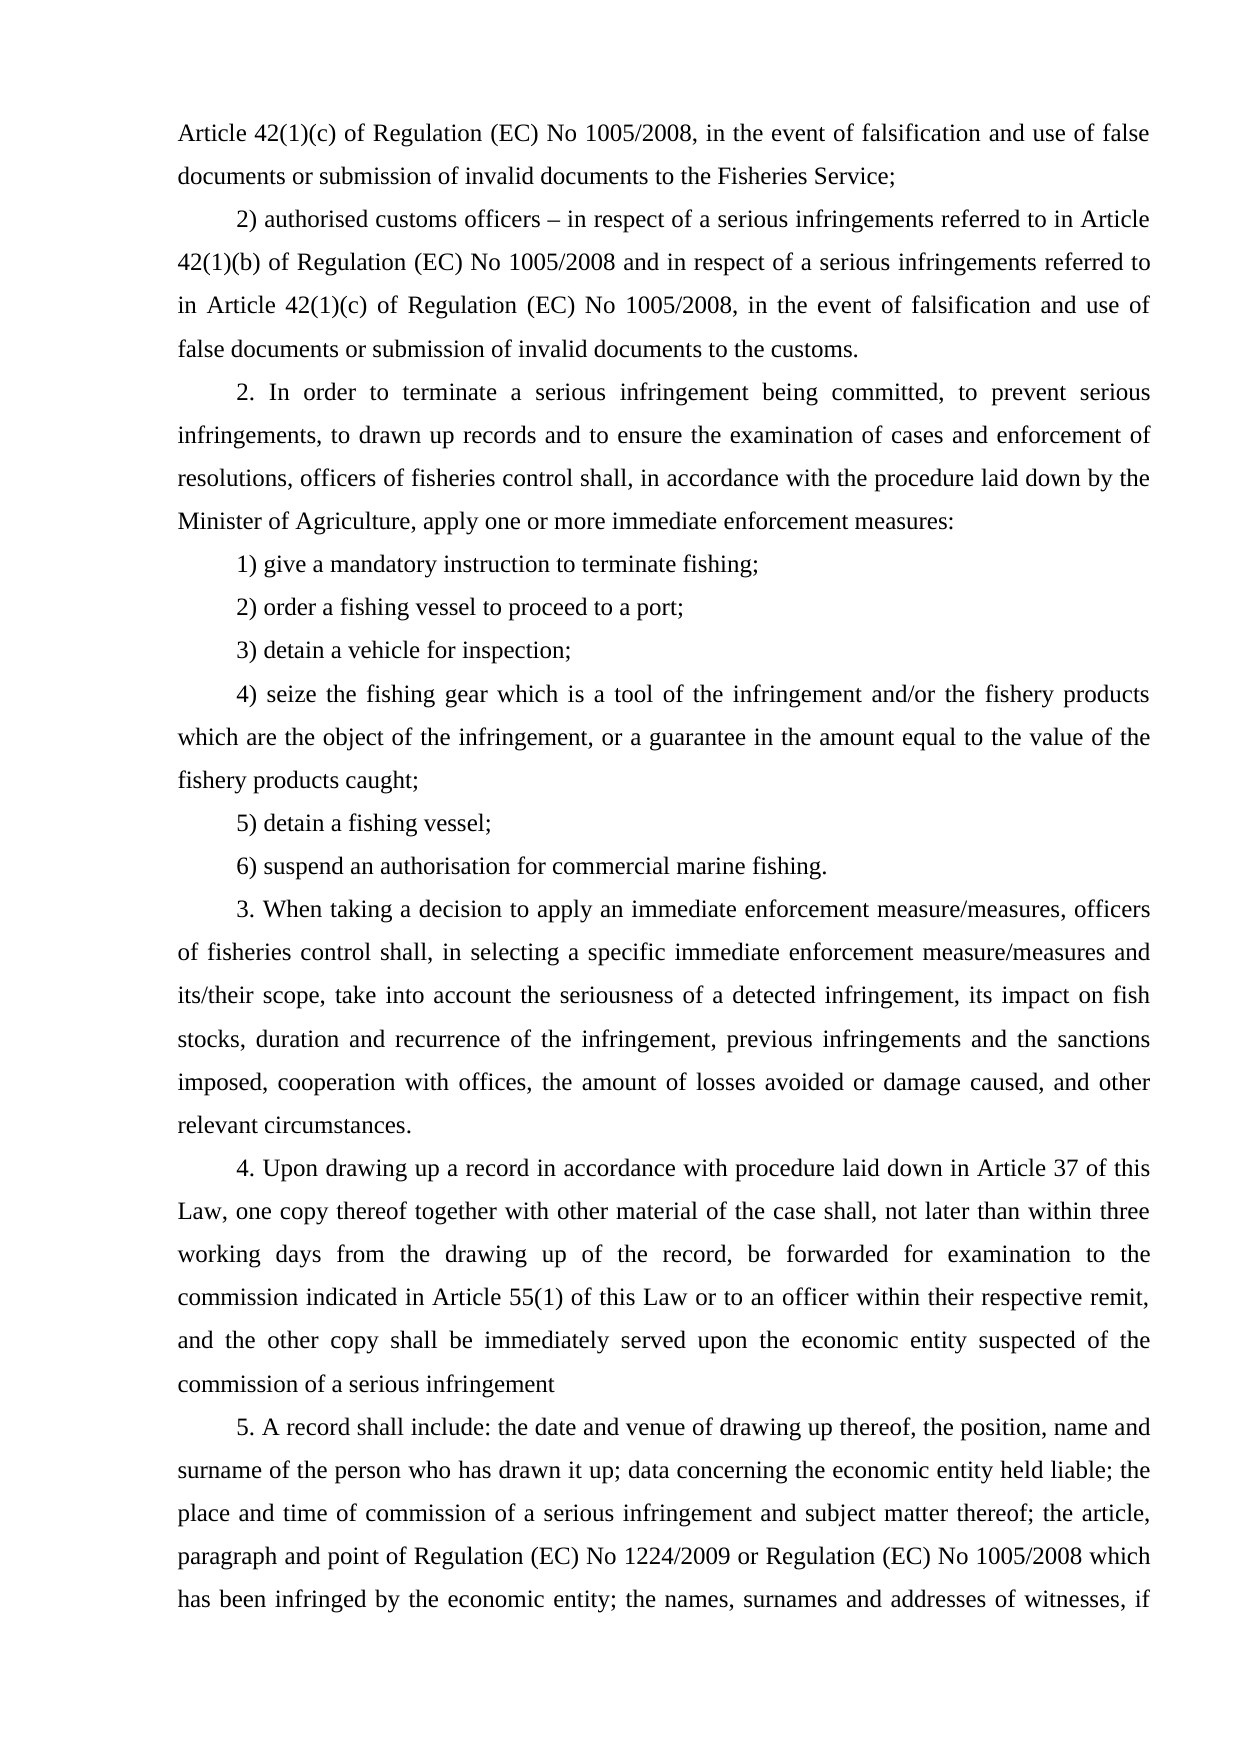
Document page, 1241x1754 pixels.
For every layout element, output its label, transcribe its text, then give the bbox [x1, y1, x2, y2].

text 1) give a mandatory instruction to terminate fishing; [177, 549, 1152, 578]
text 6) suspend an authorisation for commercial marine fishing. [177, 851, 1152, 880]
text 4) seize the fishing gear which is a tool of the infringement and/or the fishery products which are the object of the infringement, or a guarantee in the amount equal to the value of the fishery products caught; [177, 679, 1152, 794]
text 2) authorised customs officers – in respect of a serious infringements referred to in Article 42(1)(b) of Regulation (EC) No 1005/2008 and in respect of a serious infringements referred to in Article 42(1)(c) of Regulation (EC) No 1005/2008, in the event of falsification and use of false documents or submission of invalid documents to the customs. [177, 204, 1152, 362]
text Article 42(1)(c) of Regulation (EC) No 1005/2008, in the event of falsification and use of false documents or submission of invalid documents to the Fisheries Service; [177, 118, 1152, 190]
text 5) detain a fishing vessel; [177, 808, 1152, 837]
text 3) detain a vehicle for inspection; [177, 636, 1152, 664]
text 2. In order to terminate a serious infringement being committed, to prevent serious infringements, to drawn up records and to ensure the examination of cases and enforcement of resolutions, officers of fisheries control shall, in accordance with the procedure laid down by the Minister of Agriculture, apply one or more immediate enforcement measures: [177, 377, 1152, 535]
text 3. When taking a decision to apply an immediate enforcement measure/measures, officers of fisheries control shall, in selecting a specific immediate enforcement measure/measures and its/their scope, take into account the seriousness of a detected infringement, its impact on fish stocks, duration and recurrence of the infringement, previous infringements and the sanctions imposed, cooperation with offices, the amount of losses avoided or damage caused, and other relevant circumstances. [177, 894, 1152, 1139]
text 4. Upon drawing up a record in accordance with procedure laid down in Article 37 of this Law, one copy thereof together with other material of the case shall, not later than within three working days from the drawing up of the record, be forwarded for examination to the commission indicated in Article 55(1) of this Law or to an officer within their respective remit, and the other copy shall be immediately served upon the economic entity suspected of the commission of a serious infringement [177, 1153, 1152, 1397]
text 5. A record shall include: the date and venue of drawing up thereof, the position, name and surname of the person who has drawn it up; data concerning the economic entity held liable; the place and time of commission of a serious infringement and subject matter thereof; the article, paragraph and point of Regulation (EC) No 1224/2009 or Regulation (EC) No 1005/2008 which has been infringed by the economic entity; the names, surnames and addresses of witnesses, if [177, 1412, 1152, 1613]
text 2) order a fishing vessel to proceed to a port; [177, 592, 1152, 621]
